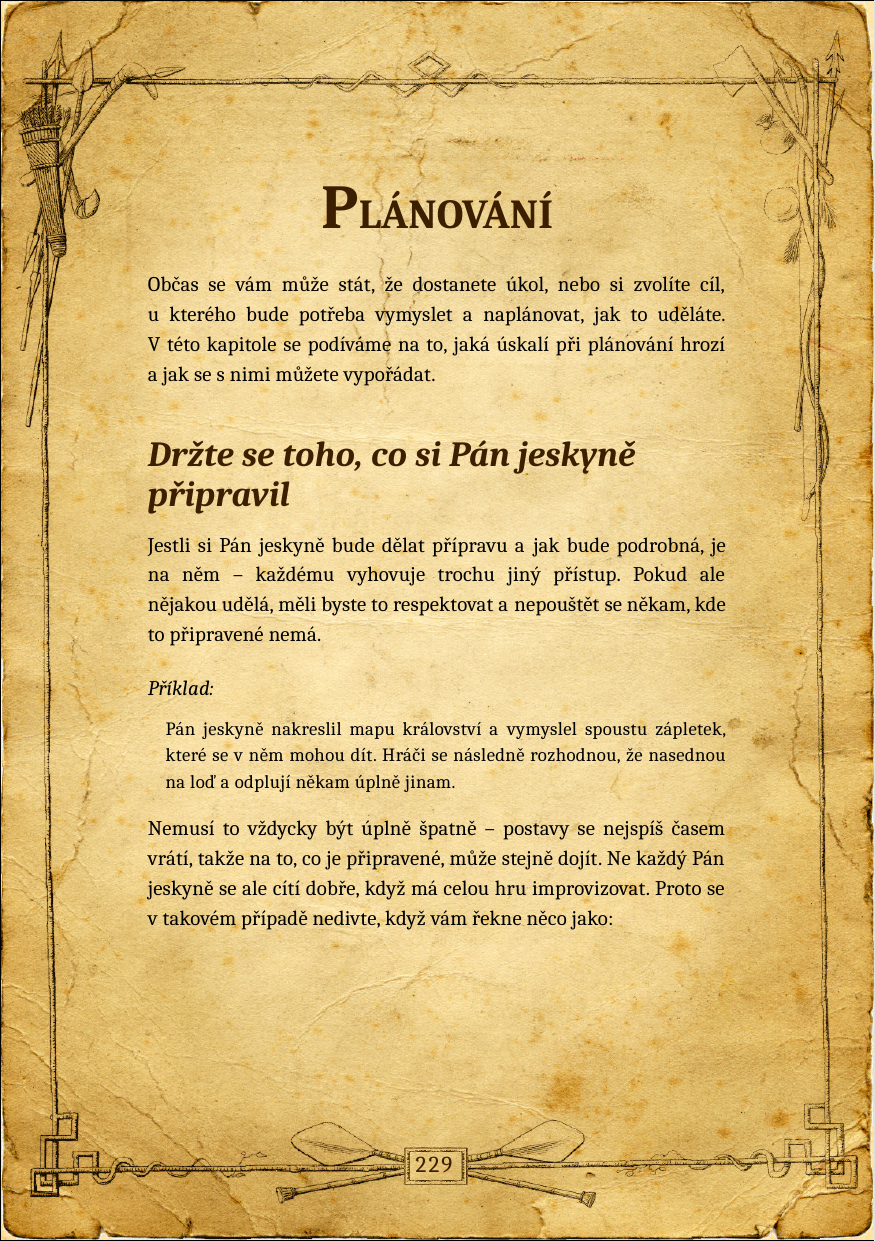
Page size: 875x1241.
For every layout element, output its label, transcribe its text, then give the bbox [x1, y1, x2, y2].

text Jestli si Pán jeskyně bude dělat přípravu a⁠ jak bude podrobná, je na něm – každému vyhovuje trochu jiný přístup. Pokud ale nějakou udělá, měli byste to respektovat a⁠ nepouštět se někam, kde to připravené nemá. [148, 533, 726, 647]
subtitle Plánování [148, 172, 726, 244]
text Příklad: [148, 676, 726, 700]
subtitle Držte se toho, co si Pán jeskyně připravil [148, 434, 726, 516]
text Občas se vám může stát, že dostanete úkol, nebo si zvolíte cíl, u⁠ kterého bude potřeba vymyslet a⁠ naplánovat, jak to uděláte. V⁠ této kapitole se podíváme na to, jaká úskalí při plánování hrozí a⁠ jak se s⁠ nimi můžete vypořádat. [148, 273, 726, 387]
text Nemusí to vždycky být úplně špatně – postavy se nejspíš časem vrátí, takže na to, co je připravené, může stejně dojít. Ne každý Pán jeskyně se ale cítí dobře, když má celou hru improvizovat. Proto se v⁠ takovém případě nedivte, když vám řekne něco jako: [148, 816, 726, 930]
text Pán jeskyně nakreslil mapu království a⁠ vymyslel spoustu zápletek, které se v⁠ něm mohou dít. Hráči se následně rozhodnou, že nasednou na loď a⁠ odplují někam úplně jinam. [165, 718, 726, 793]
picture [1, 1, 874, 1240]
